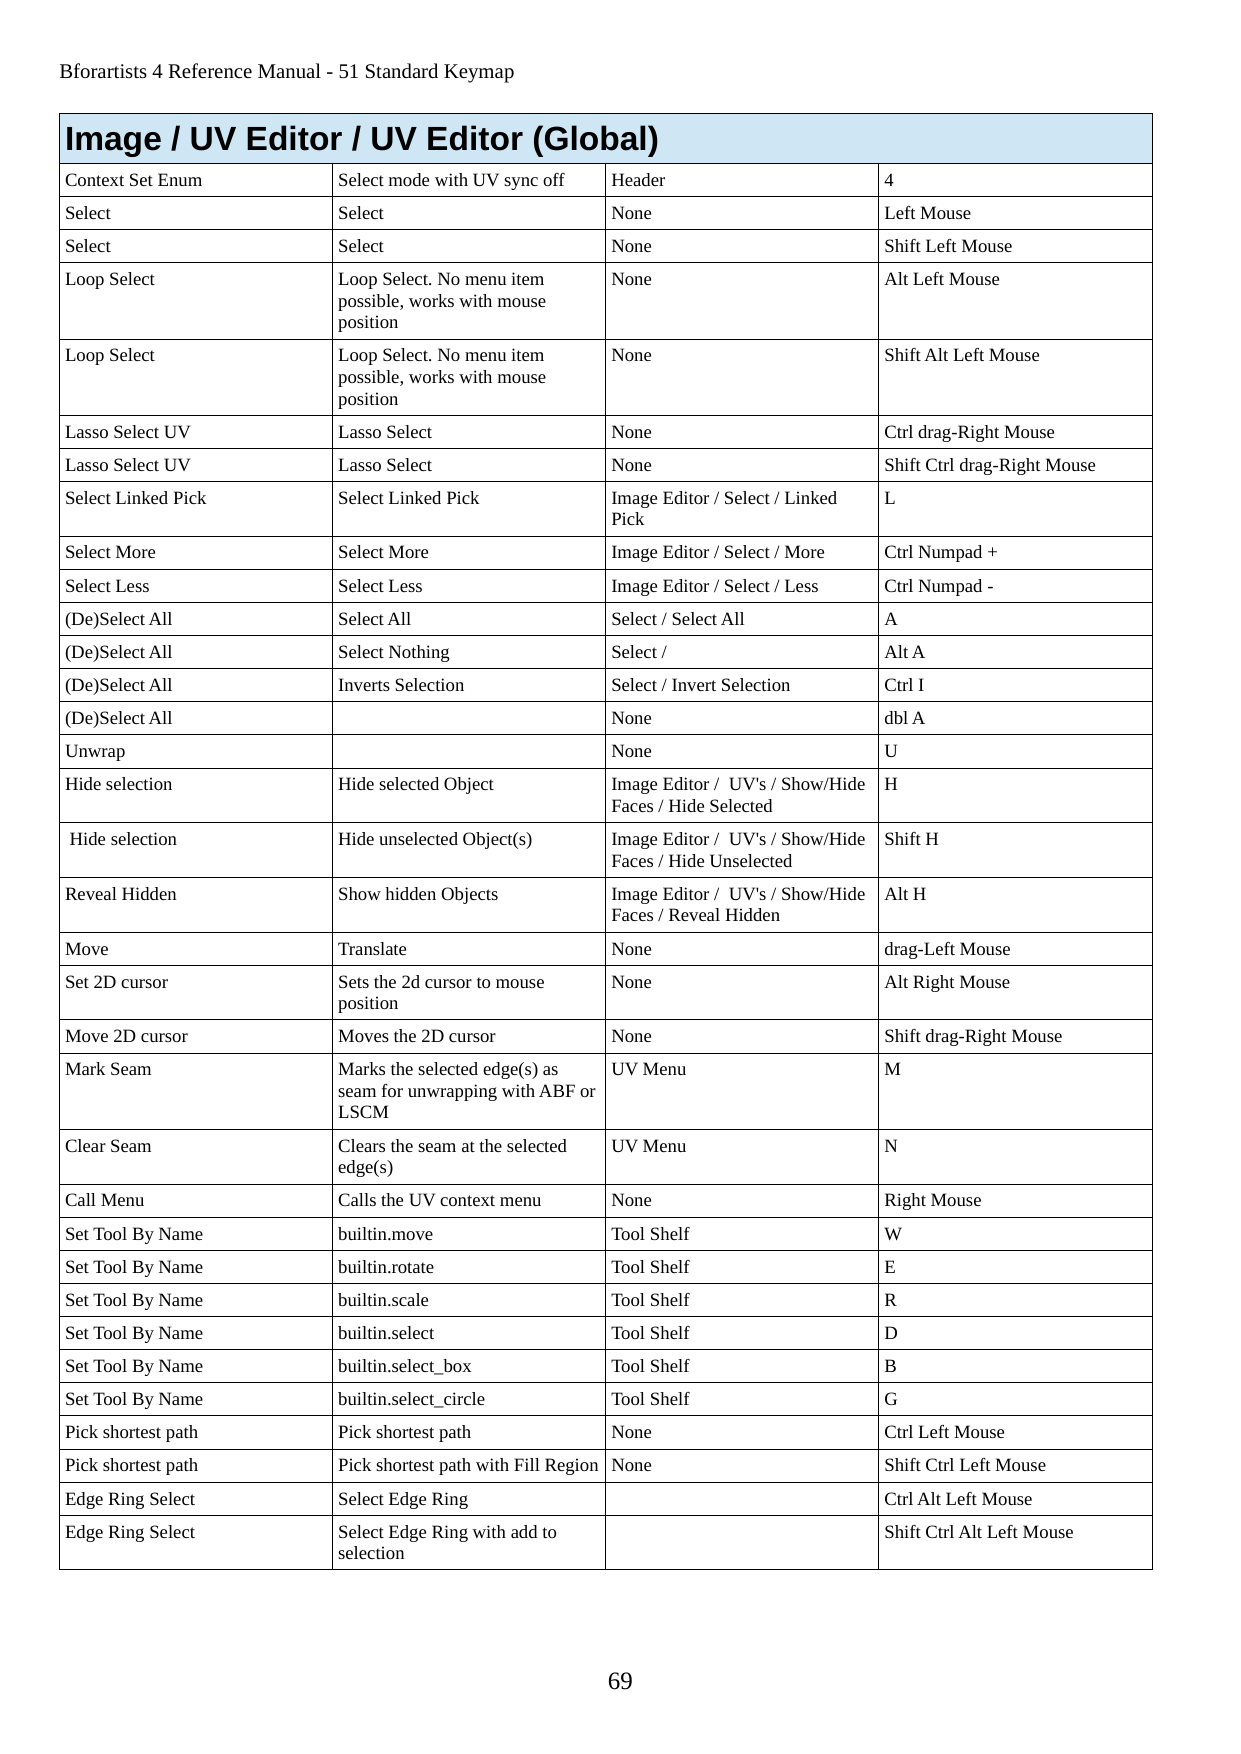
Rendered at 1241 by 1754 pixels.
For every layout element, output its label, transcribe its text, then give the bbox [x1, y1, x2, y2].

table_cell Select More [60, 537, 332, 569]
table_cell Select / Select All [606, 603, 878, 635]
table_cell Hide selection [60, 823, 332, 877]
table_cell Set Tool By Name [60, 1317, 332, 1349]
table_cell Tool Shelf [606, 1350, 878, 1382]
table_cell A [879, 603, 1152, 635]
table_cell Sets the 2d cursor to mouse position [333, 966, 605, 1019]
table_cell Loop Select [60, 340, 332, 415]
table_cell None [606, 197, 878, 229]
table_cell Lasso Select UV [60, 449, 332, 481]
table_cell Set Tool By Name [60, 1251, 332, 1283]
table_cell Select [60, 197, 332, 229]
table_cell Set Tool By Name [60, 1383, 332, 1415]
table_cell Tool Shelf [606, 1284, 878, 1316]
table_cell Ctrl Numpad + [879, 537, 1152, 569]
table_cell N [879, 1130, 1152, 1183]
table_cell Tool Shelf [606, 1251, 878, 1283]
table_cell Shift Ctrl Left Mouse [879, 1450, 1152, 1482]
table_cell Ctrl Alt Left Mouse [879, 1483, 1152, 1515]
table_cell builtin.move [333, 1218, 605, 1250]
table_cell Set 2D cursor [60, 966, 332, 1019]
table_cell Shift Ctrl drag-Right Mouse [879, 449, 1152, 481]
table_cell Lasso Select [333, 449, 605, 481]
table_cell Alt Left Mouse [879, 263, 1152, 338]
table_cell Image Editor / UV's / Show/Hide Faces / Hide Unselected [606, 823, 878, 877]
table_cell Translate [333, 933, 605, 965]
table_cell D [879, 1317, 1152, 1349]
table_cell Image Editor / UV's / Show/Hide Faces / Hide Selected [606, 769, 878, 822]
table_cell Select [60, 230, 332, 262]
table_cell Calls the UV context menu [333, 1185, 605, 1217]
table_cell None [606, 263, 878, 338]
table_cell (De)Select All [60, 603, 332, 635]
table_cell Alt Right Mouse [879, 966, 1152, 1019]
table_cell Set Tool By Name [60, 1350, 332, 1382]
table_cell Call Menu [60, 1185, 332, 1217]
table_cell Unwrap [60, 735, 332, 767]
table_cell Clears the seam at the selected edge(s) [333, 1130, 605, 1183]
table_cell Loop Select. No menu item possible, works with mouse position [333, 263, 605, 338]
table_cell Show hidden Objects [333, 878, 605, 932]
table_cell Lasso Select [333, 416, 605, 448]
table_cell L [879, 482, 1152, 536]
table_cell Edge Ring Select [60, 1483, 332, 1515]
table_cell Hide unselected Object(s) [333, 823, 605, 877]
table_cell Move [60, 933, 332, 965]
table_cell Image Editor / Select / More [606, 537, 878, 569]
table_cell Select All [333, 603, 605, 635]
table_cell R [879, 1284, 1152, 1316]
table_cell Marks the selected edge(s) as seam for unwrapping with ABF or LSCM [333, 1054, 605, 1129]
table_cell Header [606, 164, 878, 196]
table_cell Select Less [60, 570, 332, 602]
table_cell Hide selected Object [333, 769, 605, 822]
table_cell Tool Shelf [606, 1383, 878, 1415]
table_cell U [879, 735, 1152, 767]
table_cell Ctrl I [879, 669, 1152, 701]
table_cell (De)Select All [60, 636, 332, 668]
table_cell None [606, 735, 878, 767]
table_cell Ctrl Left Mouse [879, 1416, 1152, 1448]
table_cell None [606, 1020, 878, 1052]
table_cell Alt A [879, 636, 1152, 668]
table_cell 4 [879, 164, 1152, 196]
table_cell Image Editor / Select / Linked Pick [606, 482, 878, 536]
table_cell Select Edge Ring [333, 1483, 605, 1515]
table_cell None [606, 340, 878, 415]
table_cell [333, 702, 605, 734]
table_cell Select Less [333, 570, 605, 602]
table_cell Context Set Enum [60, 164, 332, 196]
table_cell Tool Shelf [606, 1218, 878, 1250]
table_cell H [879, 769, 1152, 822]
table_cell UV Menu [606, 1130, 878, 1183]
table_cell builtin.select_circle [333, 1383, 605, 1415]
table_cell Pick shortest path [60, 1416, 332, 1448]
table_cell builtin.scale [333, 1284, 605, 1316]
table_cell UV Menu [606, 1054, 878, 1129]
table_cell Image Editor / Select / Less [606, 570, 878, 602]
table_cell Select / [606, 636, 878, 668]
table_cell None [606, 1450, 878, 1482]
table_cell Select Linked Pick [333, 482, 605, 536]
table_header Image / UV Editor / UV Editor (Global) [60, 114, 1152, 163]
table_cell Select mode with UV sync off [333, 164, 605, 196]
table_cell None [606, 230, 878, 262]
table_cell Loop Select [60, 263, 332, 338]
table_cell Lasso Select UV [60, 416, 332, 448]
table_cell Ctrl drag-Right Mouse [879, 416, 1152, 448]
table_cell Moves the 2D cursor [333, 1020, 605, 1052]
table_cell Pick shortest path [333, 1416, 605, 1448]
table_cell Tool Shelf [606, 1317, 878, 1349]
table_cell Shift Left Mouse [879, 230, 1152, 262]
table_cell Set Tool By Name [60, 1218, 332, 1250]
table_cell W [879, 1218, 1152, 1250]
table_cell Shift Ctrl Alt Left Mouse [879, 1516, 1152, 1569]
table_cell M [879, 1054, 1152, 1129]
table_cell None [606, 416, 878, 448]
table_cell builtin.select [333, 1317, 605, 1349]
table_cell Right Mouse [879, 1185, 1152, 1217]
table_cell Select [333, 230, 605, 262]
table_cell dbl A [879, 702, 1152, 734]
table_cell (De)Select All [60, 702, 332, 734]
table_cell Hide selection [60, 769, 332, 822]
table_cell Image Editor / UV's / Show/Hide Faces / Reveal Hidden [606, 878, 878, 932]
table_cell G [879, 1383, 1152, 1415]
table_cell Shift drag-Right Mouse [879, 1020, 1152, 1052]
table_cell Ctrl Numpad - [879, 570, 1152, 602]
table_cell Select Linked Pick [60, 482, 332, 536]
table_cell drag-Left Mouse [879, 933, 1152, 965]
table_cell Pick shortest path with Fill Region [333, 1450, 605, 1482]
table_cell builtin.select_box [333, 1350, 605, 1382]
table_cell Clear Seam [60, 1130, 332, 1183]
table_cell Edge Ring Select [60, 1516, 332, 1569]
table_cell None [606, 702, 878, 734]
table_cell None [606, 1416, 878, 1448]
table_cell [333, 735, 605, 767]
table_cell None [606, 1185, 878, 1217]
table_cell Left Mouse [879, 197, 1152, 229]
table_cell Shift H [879, 823, 1152, 877]
table_cell Select More [333, 537, 605, 569]
table_cell Pick shortest path [60, 1450, 332, 1482]
table_cell Reveal Hidden [60, 878, 332, 932]
table_cell Loop Select. No menu item possible, works with mouse position [333, 340, 605, 415]
table_cell B [879, 1350, 1152, 1382]
table_cell Shift Alt Left Mouse [879, 340, 1152, 415]
table_cell None [606, 966, 878, 1019]
table_cell Set Tool By Name [60, 1284, 332, 1316]
table_cell Select Edge Ring with add to selection [333, 1516, 605, 1569]
table_cell Mark Seam [60, 1054, 332, 1129]
table_cell [606, 1516, 878, 1569]
table_cell Select / Invert Selection [606, 669, 878, 701]
table_cell Inverts Selection [333, 669, 605, 701]
table_cell Select [333, 197, 605, 229]
table_cell builtin.rotate [333, 1251, 605, 1283]
table_cell None [606, 933, 878, 965]
table_cell (De)Select All [60, 669, 332, 701]
table_cell None [606, 449, 878, 481]
table_cell E [879, 1251, 1152, 1283]
table_cell Alt H [879, 878, 1152, 932]
table_cell [606, 1483, 878, 1515]
table_cell Select Nothing [333, 636, 605, 668]
table_cell Move 2D cursor [60, 1020, 332, 1052]
